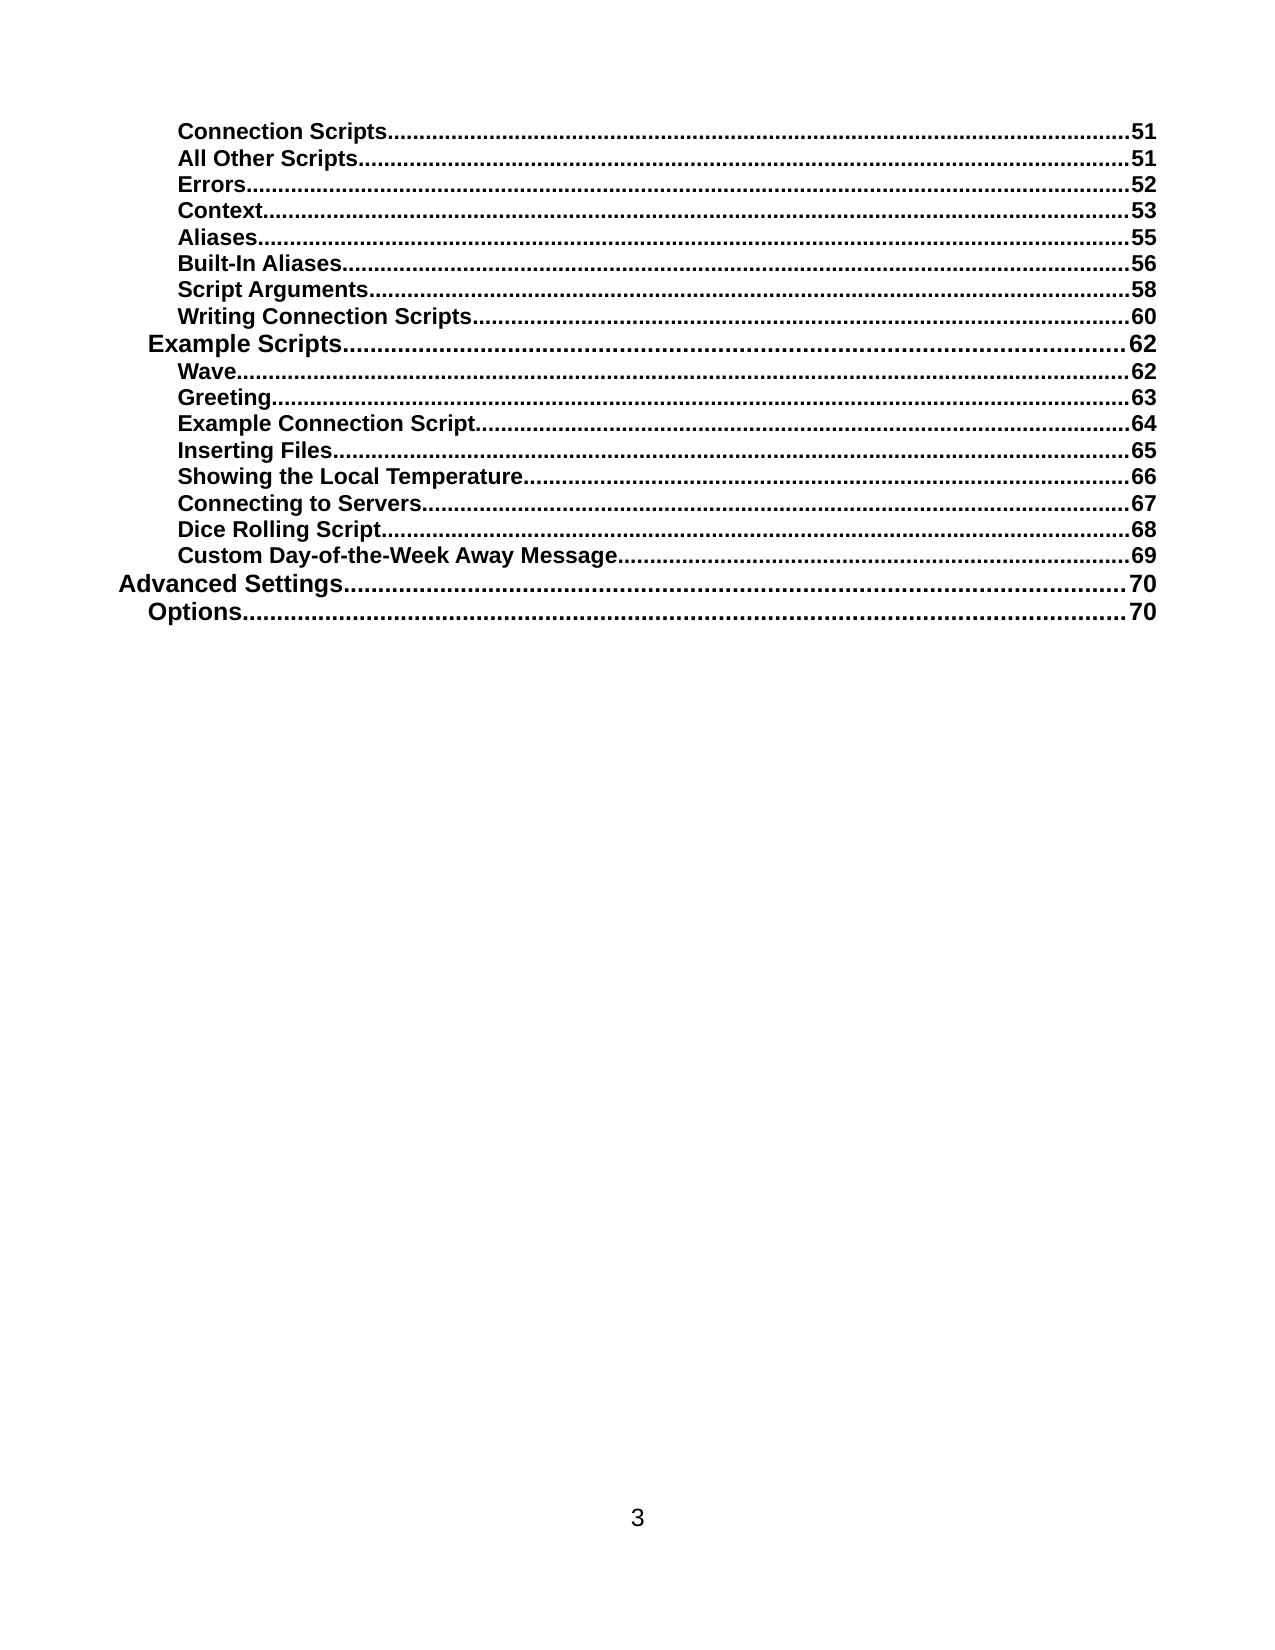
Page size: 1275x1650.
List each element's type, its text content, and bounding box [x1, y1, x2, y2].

text Script Arguments 58 [177, 276, 1157, 303]
text Example Scripts 62 [148, 329, 1157, 358]
text Advanced Settings 70 [118, 568, 1157, 597]
text Connecting to Servers 67 [177, 489, 1157, 516]
text Dice Rolling Script 68 [177, 516, 1157, 542]
text Context 53 [177, 197, 1157, 223]
text Showing the Local Temperature 66 [177, 463, 1157, 489]
text Connection Scripts 51 [177, 118, 1157, 144]
text Built-In Aliases 56 [177, 250, 1157, 276]
text All Other Scripts 51 [177, 144, 1157, 171]
text Options 70 [148, 597, 1157, 626]
text Wave 62 [177, 358, 1157, 384]
text Aliases 55 [177, 223, 1157, 250]
text Inserting Files 65 [177, 437, 1157, 463]
text Errors 52 [177, 171, 1157, 197]
text Greeting 63 [177, 384, 1157, 410]
text Custom Day-of-the-Week Away Message 69 [177, 542, 1157, 568]
text Writing Connection Scripts 60 [177, 303, 1157, 329]
text Example Connection Script 64 [177, 410, 1157, 437]
